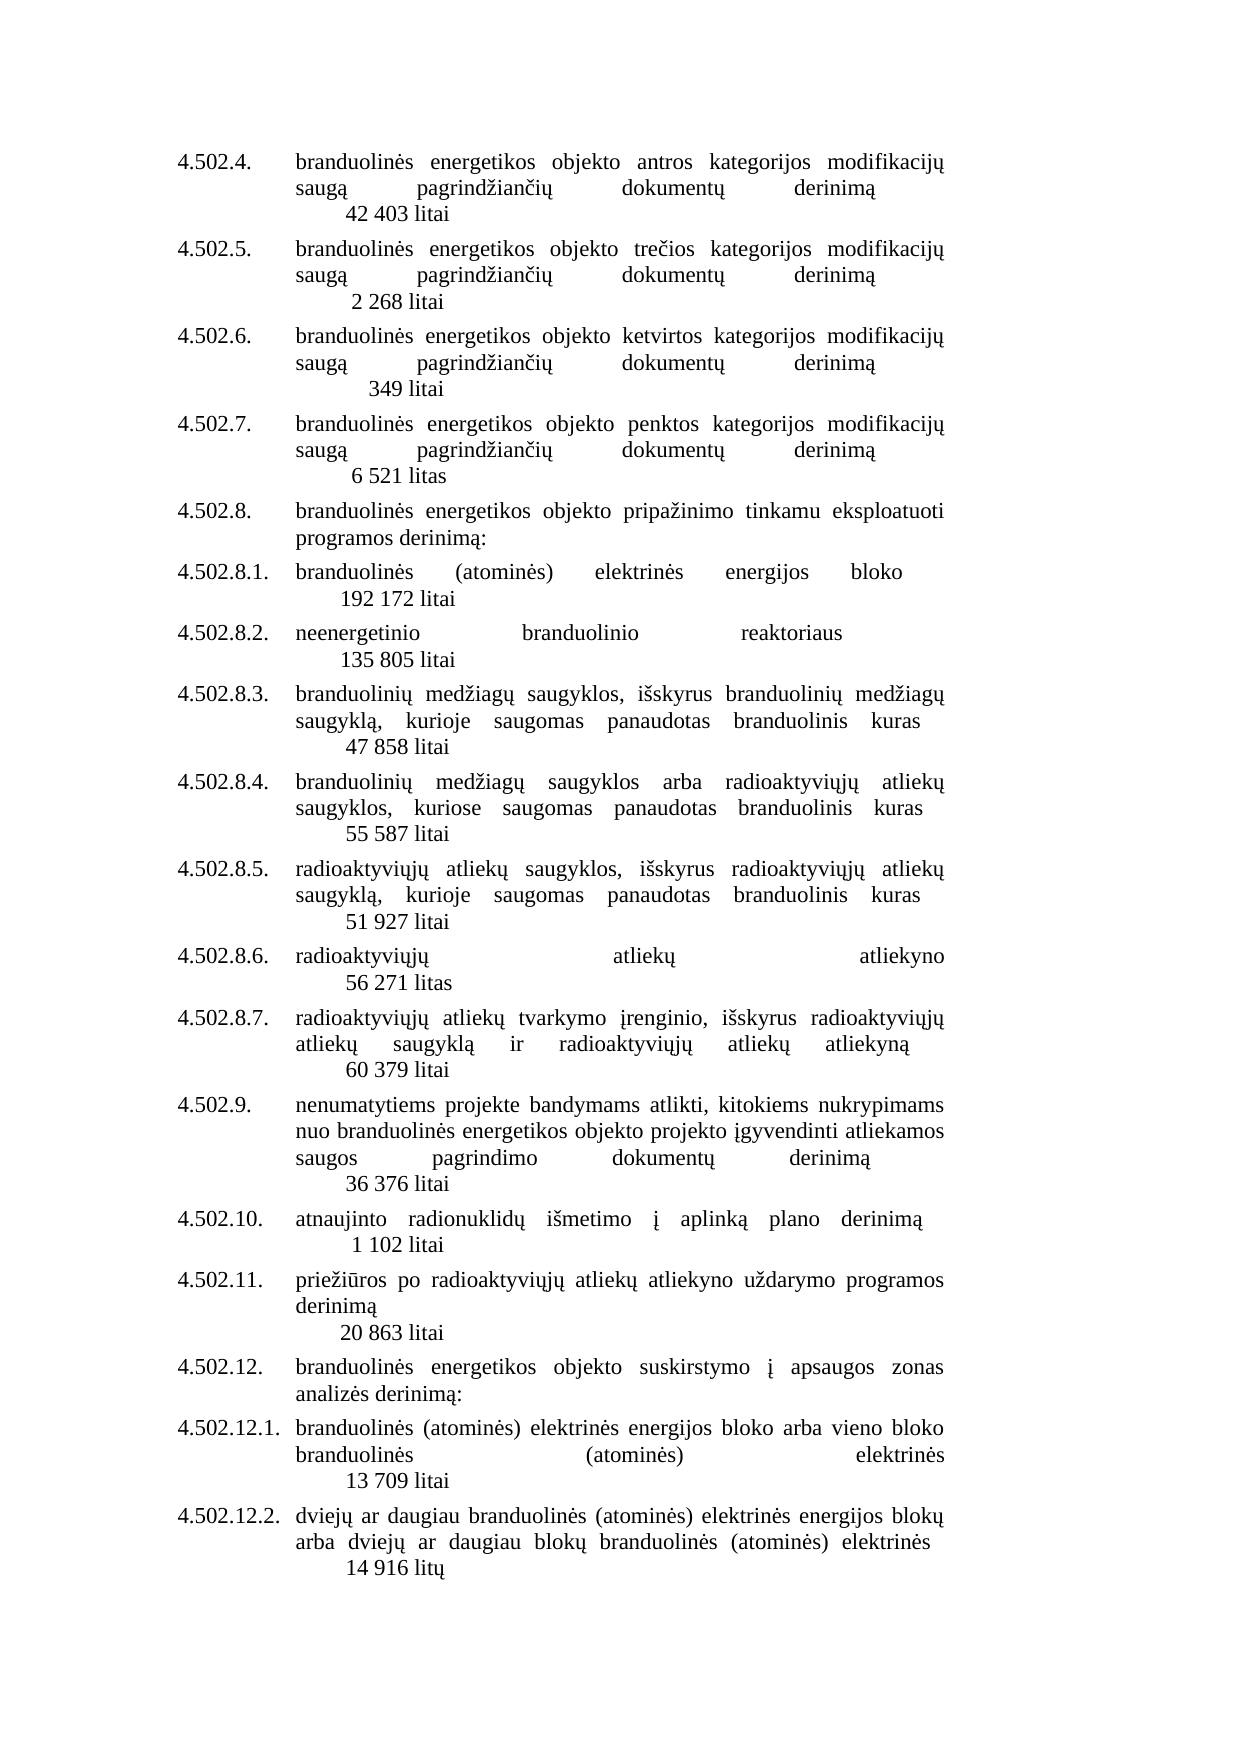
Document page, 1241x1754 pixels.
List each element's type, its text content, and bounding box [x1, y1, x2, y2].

text 4.502.8.2. neenergetinio branduolinio reaktoriaus 135 805 litai [177, 619, 945, 672]
text 4.502.4. branduolinės energetikos objekto antros kategorijos modifikacijų saugą pagrindžiančių dokumentų derinimą 42 403 litai [177, 148, 945, 227]
text 4.502.7. branduolinės energetikos objekto penktos kategorijos modifikacijų saugą pagrindžiančių dokumentų derinimą 6 521 litas [177, 410, 945, 489]
text 4.502.11. priežiūros po radioaktyviųjų atliekų atliekyno uždarymo programos derinimą 20 863 litai [177, 1266, 945, 1345]
text 4.502.8.5. radioaktyviųjų atliekų saugyklos, išskyrus radioaktyviųjų atliekų saugyklą, kurioje saugomas panaudotas branduolinis kuras 51 927 litai [177, 855, 945, 934]
text 4.502.8.4. branduolinių medžiagų saugyklos arba radioaktyviųjų atliekų saugyklos, kuriose saugomas panaudotas branduolinis kuras 55 587 litai [177, 768, 945, 847]
text 4.502.8.6. radioaktyviųjų atliekų atliekyno 56 271 litas [177, 943, 945, 995]
text 4.502.8. branduolinės energetikos objekto pripažinimo tinkamu eksploatuoti programos derinimą: [177, 497, 945, 550]
text 4.502.6. branduolinės energetikos objekto ketvirtos kategorijos modifikacijų saugą pagrindžiančių dokumentų derinimą 349 litai [177, 322, 945, 402]
text 4.502.8.7. radioaktyviųjų atliekų tvarkymo įrenginio, išskyrus radioaktyviųjų atliekų saugyklą ir radioaktyviųjų atliekų atliekyną 60 379 litai [177, 1004, 945, 1083]
text 4.502.8.1. branduolinės (atominės) elektrinės energijos bloko 192 172 litai [177, 558, 945, 611]
text 4.502.9. nenumatytiems projekte bandymams atlikti, kitokiems nukrypimams nuo branduolinės energetikos objekto projekto įgyvendinti atliekamos saugos pagrindimo dokumentų derinimą 36 376 litai [177, 1091, 945, 1196]
text 4.502.12.2. dviejų ar daugiau branduolinės (atominės) elektrinės energijos blokų arba dviejų ar daugiau blokų branduolinės (atominės) elektrinės 14 916 litų [177, 1502, 945, 1581]
text 4.502.12. branduolinės energetikos objekto suskirstymo į apsaugos zonas analizės derinimą: [177, 1353, 945, 1406]
text 4.502.12.1. branduolinės (atominės) elektrinės energijos bloko arba vieno bloko branduolinės (atominės) elektrinės 13 709 litai [177, 1414, 945, 1493]
text 4.502.8.3. branduolinių medžiagų saugyklos, išskyrus branduolinių medžiagų saugyklą, kurioje saugomas panaudotas branduolinis kuras 47 858 litai [177, 680, 945, 759]
text 4.502.5. branduolinės energetikos objekto trečios kategorijos modifikacijų saugą pagrindžiančių dokumentų derinimą 2 268 litai [177, 235, 945, 314]
text 4.502.10. atnaujinto radionuklidų išmetimo į aplinką plano derinimą 1 102 litai [177, 1205, 945, 1257]
